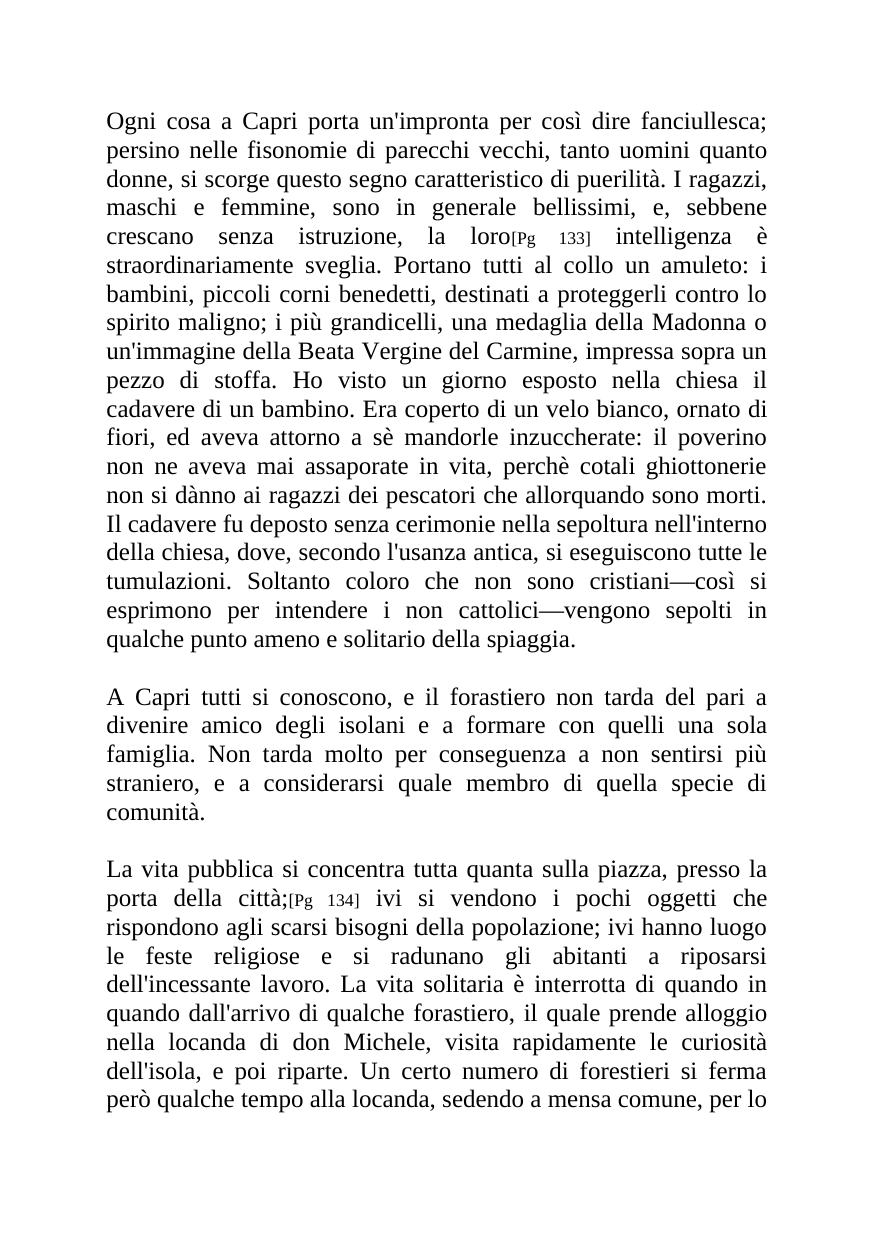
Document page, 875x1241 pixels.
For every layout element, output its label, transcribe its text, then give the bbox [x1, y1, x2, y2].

text A Capri tutti si conoscono, e il forastiero non tarda del pari a divenire amico degli isolani e a formare con quelli una sola famiglia. Non tarda molto per conseguenza a non sentirsi più straniero, e a considerarsi quale membro di quella specie di comunità. [106, 682, 768, 825]
text La vita pubblica si concentra tutta quanta sulla piazza, presso la porta della città;[Pg 134] ivi si vendono i pochi oggetti che rispondono agli scarsi bisogni della popolazione; ivi hanno luogo le feste religiose e si radunano gli abitanti a riposarsi dell'incessante lavoro. La vita solitaria è interrotta di quando in quando dall'arrivo di qualche forastiero, il quale prende alloggio nella locanda di don Michele, visita rapidamente le curiosità dell'isola, e poi riparte. Un certo numero di forestieri si ferma però qualche tempo alla locanda, sedendo a mensa comune, per lo [106, 854, 768, 1113]
text Ogni cosa a Capri porta un'impronta per così dire fanciullesca; persino nelle fisonomie di parecchi vecchi, tanto uomini quanto donne, si scorge questo segno caratteristico di puerilità. I ragazzi, maschi e femmine, sono in generale bellissimi, e, sebbene crescano senza istruzione, la loro[Pg 133] intelligenza è straordinariamente sveglia. Portano tutti al collo un amuleto: i bambini, piccoli corni benedetti, destinati a proteggerli contro lo spirito maligno; i più grandicelli, una medaglia della Madonna o un'immagine della Beata Vergine del Carmine, impressa sopra un pezzo di stoffa. Ho visto un giorno esposto nella chiesa il cadavere di un bambino. Era coperto di un velo bianco, ornato di fiori, ed aveva attorno a sè mandorle inzuccherate: il poverino non ne aveva mai assaporate in vita, perchè cotali ghiottonerie non si dànno ai ragazzi dei pescatori che allorquando sono morti. Il cadavere fu deposto senza cerimonie nella sepoltura nell'interno della chiesa, dove, secondo l'usanza antica, si eseguiscono tutte le tumulazioni. Soltanto coloro che non sono cristiani—così si esprimono per intendere i non cattolici—vengono sepolti in qualche punto ameno e solitario della spiaggia. [106, 106, 768, 652]
